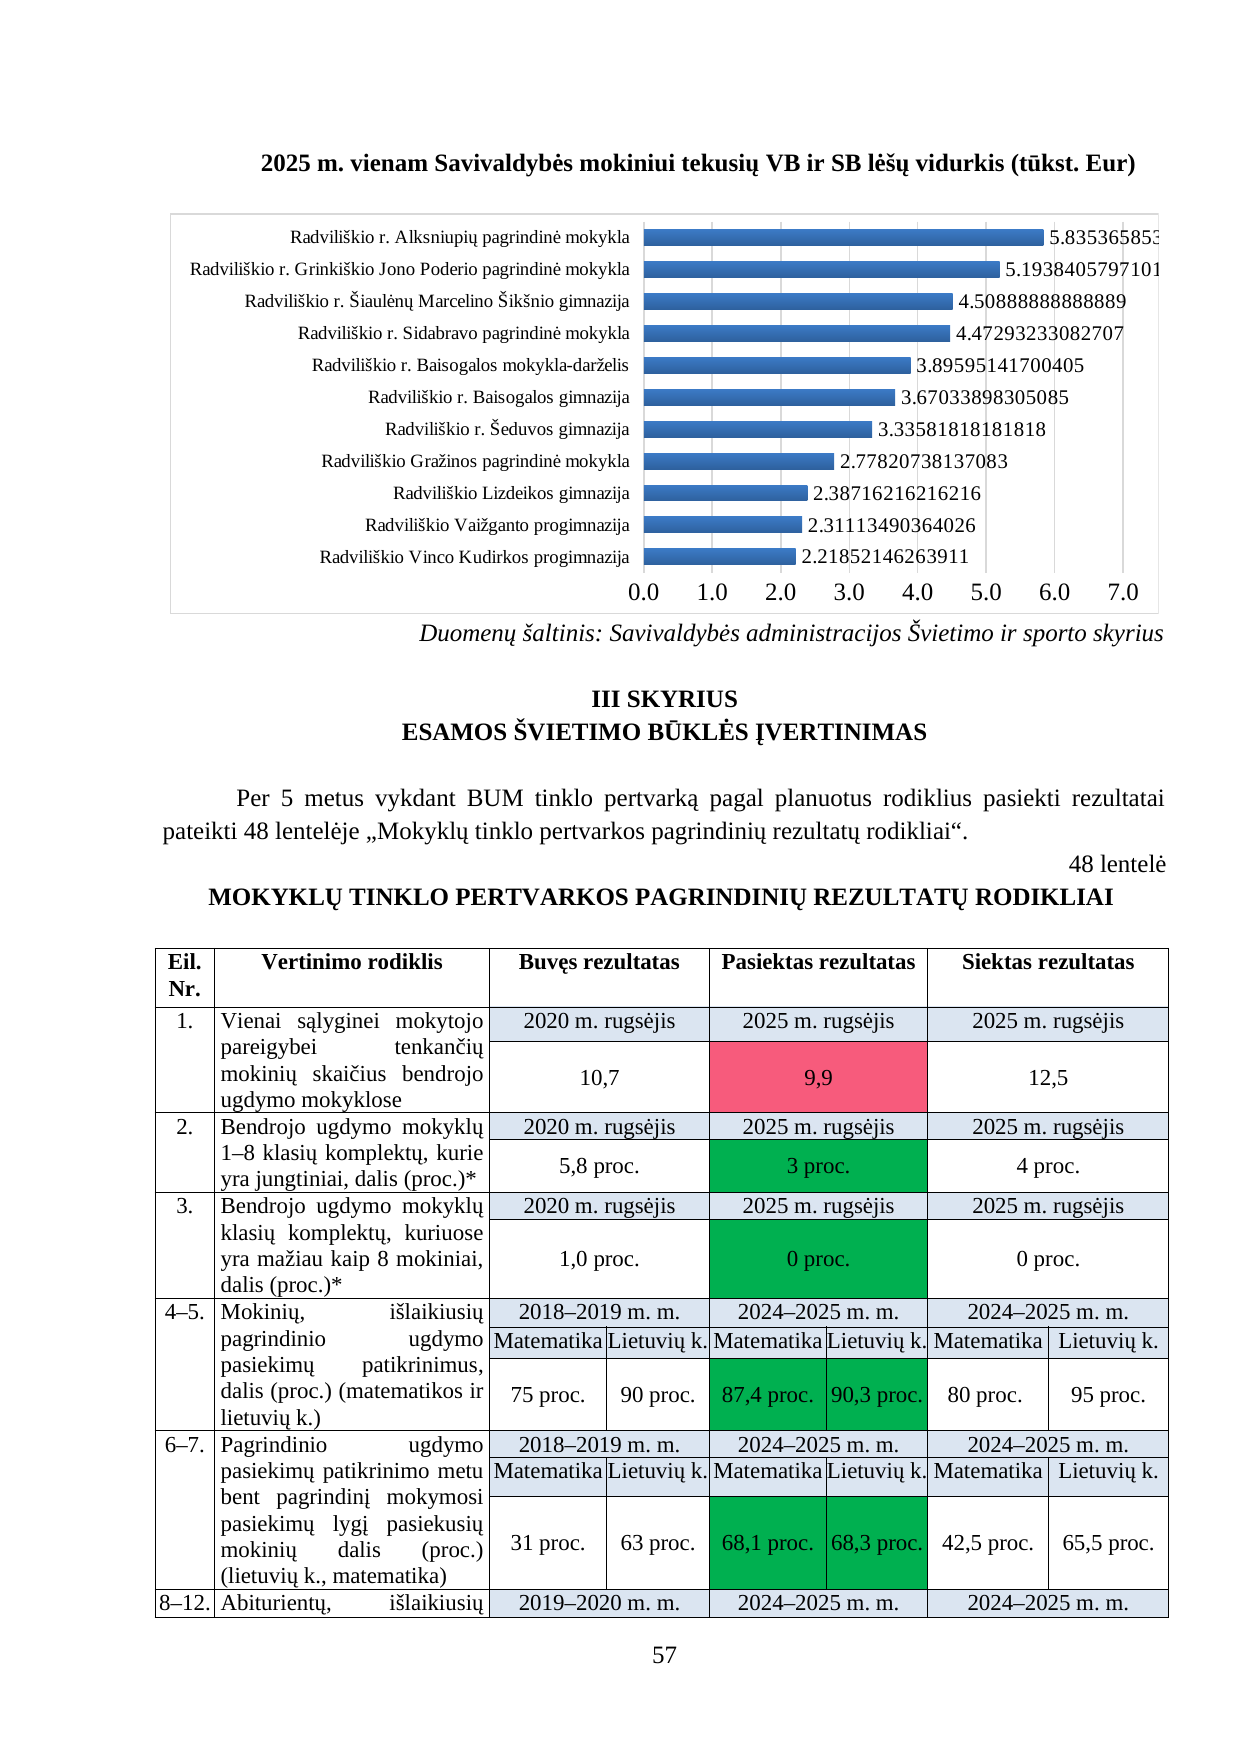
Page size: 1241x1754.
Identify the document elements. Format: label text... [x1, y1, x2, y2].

text Duomenų šaltinis: Savivaldybės administracijos Švietimo ir sporto skyrius [162, 618, 1166, 646]
table_cell 2024–2025 m. m. [928, 1431, 1168, 1457]
table_cell [1169, 1192, 1174, 1219]
table_cell [1169, 1430, 1174, 1457]
table_cell 2019–2020 m. m. [490, 1590, 709, 1617]
table_cell 2025 m. rugsėjis [710, 1113, 927, 1139]
table_cell Mokinių, išlaikiusių pagrindinio ugdymo pasiekimų patikrinimus, dalis (proc.) (matematikos ir lietuvių k.) [215, 1299, 489, 1430]
table_cell 2025 m. rugsėjis [928, 1113, 1168, 1139]
table_header Siektas rezultatas [928, 949, 1168, 1006]
table_cell 1. [156, 1008, 214, 1112]
table_cell Lietuvių k. [607, 1328, 709, 1358]
table_cell [1169, 1041, 1174, 1112]
table_cell 3 proc. [710, 1140, 927, 1192]
table_cell [1169, 1589, 1174, 1617]
table_cell 10,7 [490, 1042, 709, 1112]
table_cell [1169, 1457, 1174, 1496]
table_cell 2020 m. rugsėjis [490, 1113, 709, 1139]
table_cell 0 proc. [710, 1220, 927, 1298]
table_cell Matematika [928, 1458, 1048, 1496]
table_cell 9,9 [710, 1042, 927, 1112]
table_cell 8–12. [156, 1590, 214, 1617]
table_cell 80 proc. [928, 1359, 1048, 1430]
table_cell 0 proc. [928, 1220, 1168, 1298]
table_cell 4 proc. [928, 1140, 1168, 1192]
table_cell 2024–2025 m. m. [928, 1590, 1168, 1617]
table_cell 63 proc. [607, 1497, 709, 1589]
table_cell 1,0 proc. [490, 1220, 709, 1298]
table_cell 2018–2019 m. m. [490, 1431, 709, 1457]
table_cell 5,8 proc. [490, 1140, 709, 1192]
table_cell 75 proc. [490, 1359, 606, 1430]
table_cell 42,5 proc. [928, 1497, 1048, 1589]
table_cell Lietuvių k. [607, 1458, 709, 1496]
table_header Eil. Nr. [156, 949, 214, 1006]
table_cell 2018–2019 m. m. [490, 1299, 709, 1326]
table_header [1169, 948, 1174, 1006]
table_cell [1169, 1358, 1174, 1430]
table_cell [1169, 1326, 1174, 1358]
table_cell 2024–2025 m. m. [928, 1299, 1168, 1326]
text III SKYRIUS [162, 684, 1166, 712]
table_cell 2024–2025 m. m. [710, 1431, 927, 1457]
table_header Vertinimo rodiklis [215, 949, 489, 1006]
table_cell 2024–2025 m. m. [710, 1299, 927, 1326]
text ESAMOS ŠVIETIMO BŪKLĖS ĮVERTINIMAS [162, 717, 1166, 745]
table_cell Matematika [490, 1458, 606, 1496]
table_cell 87,4 proc. [710, 1359, 826, 1430]
table_cell 90,3 proc. [827, 1359, 927, 1430]
table_cell 2025 m. rugsėjis [928, 1008, 1168, 1041]
table_cell [1169, 1006, 1174, 1041]
table_cell 31 proc. [490, 1497, 606, 1589]
table_header Buvęs rezultatas [490, 949, 709, 1006]
table_cell 90 proc. [607, 1359, 709, 1430]
table_cell [1169, 1112, 1174, 1139]
table_cell 2024–2025 m. m. [710, 1590, 927, 1617]
table_cell [1169, 1139, 1174, 1192]
table_cell Lietuvių k. [827, 1328, 927, 1358]
table_cell 2025 m. rugsėjis [928, 1193, 1168, 1219]
table_cell [1169, 1219, 1174, 1298]
text Per 5 metus vykdant BUM tinklo pertvarką pagal planuotus rodiklius pasiekti rezultatai pateikti 48 lentelėje „Mokyklų tinklo pertvarkos pagrindinių rezultatų rodikliai“. [162, 783, 1166, 844]
table_cell Abiturientų, išlaikiusių [215, 1590, 489, 1617]
table_cell 6–7. [156, 1431, 214, 1589]
table_cell 12,5 [928, 1042, 1168, 1112]
table_cell Pagrindinio ugdymo pasiekimų patikrinimo metu bent pagrindinį mokymosi pasiekimų lygį pasiekusių mokinių dalis (proc.) (lietuvių k., matematika) [215, 1431, 489, 1589]
table_cell Vienai sąlyginei mokytojo pareigybei tenkančių mokinių skaičius bendrojo ugdymo mokyklose [215, 1008, 489, 1112]
table_cell Bendrojo ugdymo mokyklų 1–8 klasių komplektų, kurie yra jungtiniai, dalis (proc.)* [215, 1113, 489, 1192]
table_cell 65,5 proc. [1049, 1497, 1168, 1589]
table_header Pasiektas rezultatas [710, 949, 927, 1006]
table_cell 2020 m. rugsėjis [490, 1193, 709, 1219]
text 2025 m. vienam Savivaldybės mokiniui tekusių VB ir SB lėšų vidurkis (tūkst. Eur) [162, 148, 1166, 176]
text 48 lentelė [162, 849, 1166, 877]
table_cell 2. [156, 1113, 214, 1192]
table_cell 2025 m. rugsėjis [710, 1193, 927, 1219]
table_cell 4–5. [156, 1299, 214, 1430]
table_cell Bendrojo ugdymo mokyklų klasių komplektų, kuriuose yra mažiau kaip 8 mokiniai, dalis (proc.)* [215, 1193, 489, 1298]
table_cell 2025 m. rugsėjis [710, 1008, 927, 1041]
table_cell Lietuvių k. [1049, 1328, 1168, 1358]
table_cell Matematika [928, 1328, 1048, 1358]
table_cell Matematika [710, 1328, 826, 1358]
table_cell Lietuvių k. [1049, 1458, 1168, 1496]
table_cell 2020 m. rugsėjis [490, 1008, 709, 1041]
table_cell 68,1 proc. [710, 1497, 826, 1589]
table_cell Matematika [490, 1328, 606, 1358]
table_cell [1169, 1298, 1174, 1326]
table_cell [1169, 1496, 1174, 1589]
table_cell 68,3 proc. [827, 1497, 927, 1589]
table_cell 3. [156, 1193, 214, 1298]
table_cell Lietuvių k. [827, 1458, 927, 1496]
table_cell Matematika [710, 1458, 826, 1496]
text MOKYKLŲ TINKLO PERTVARKOS PAGRINDINIŲ REZULTATŲ RODIKLIAI [162, 882, 1166, 911]
table_cell 95 proc. [1049, 1359, 1168, 1430]
